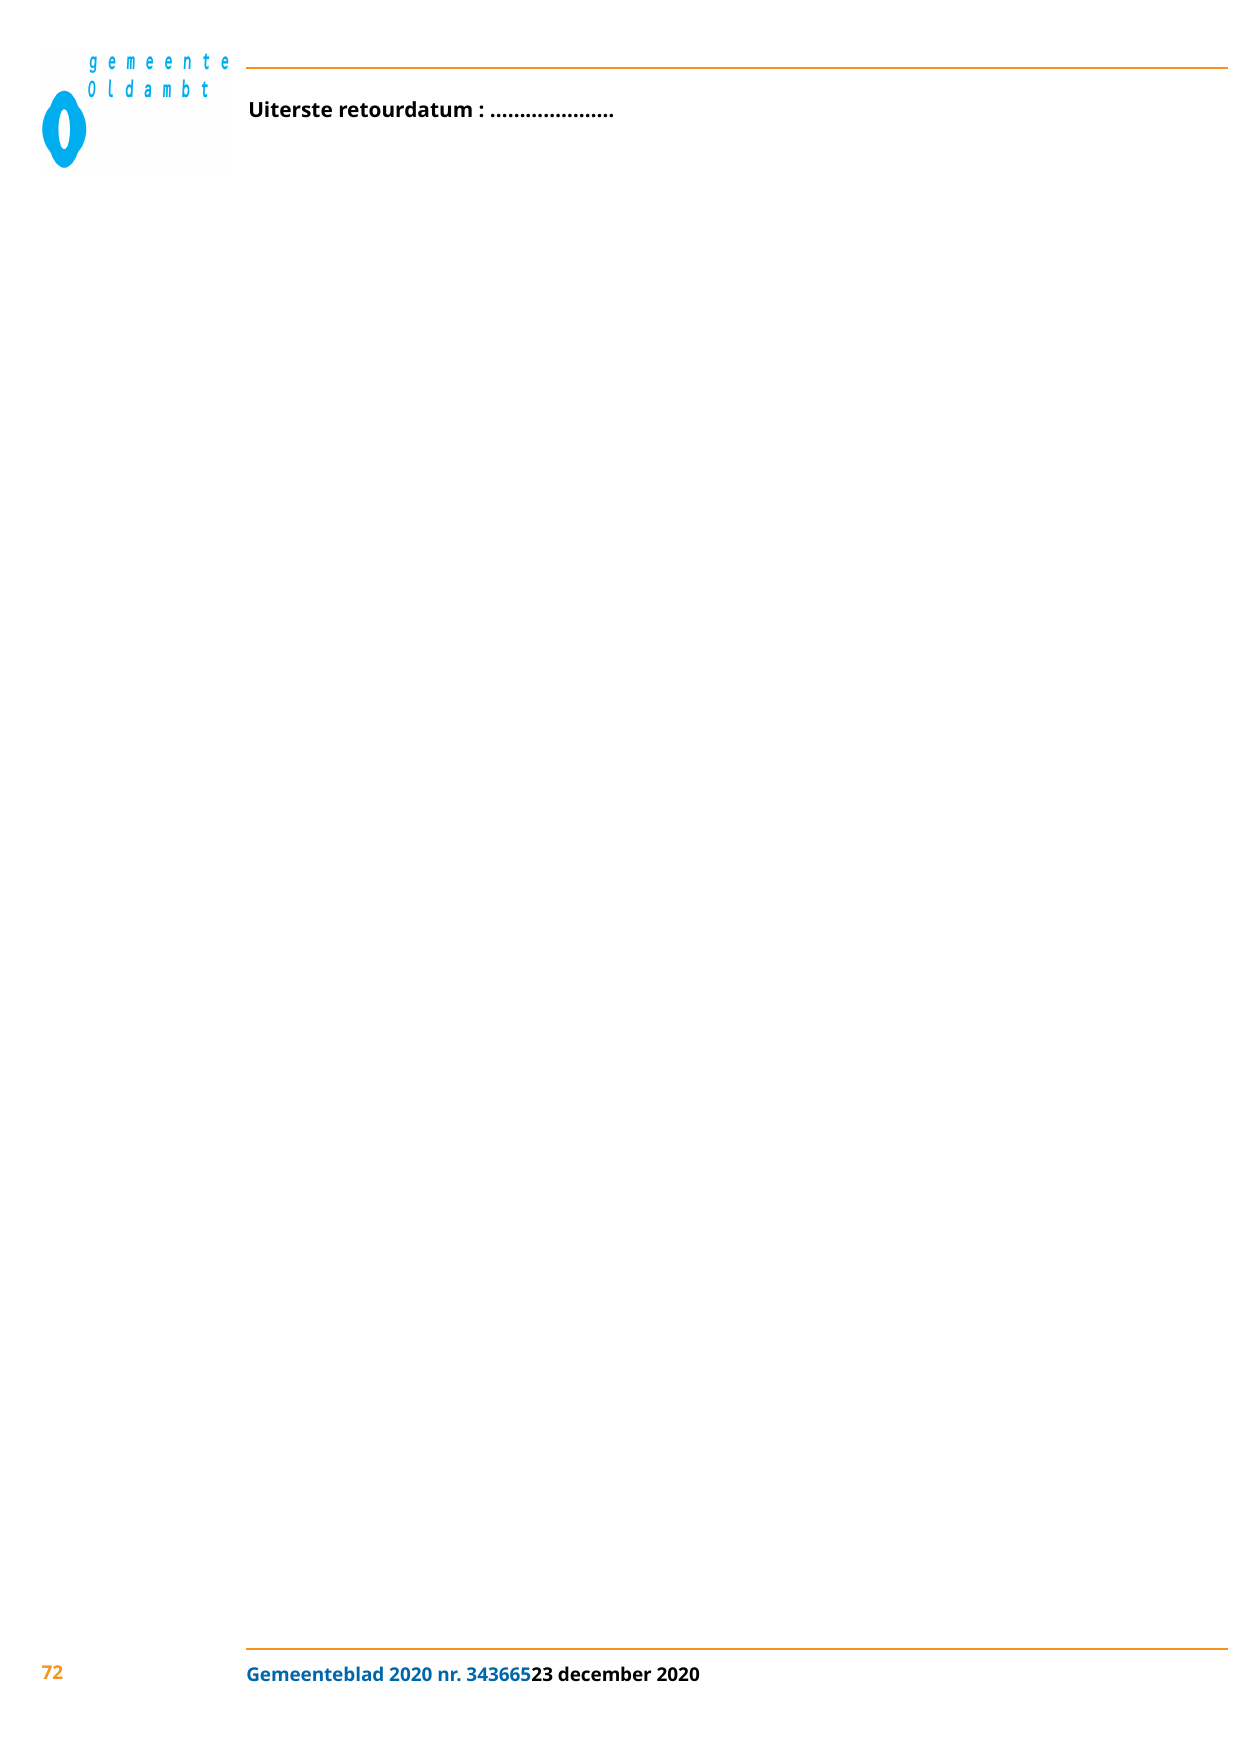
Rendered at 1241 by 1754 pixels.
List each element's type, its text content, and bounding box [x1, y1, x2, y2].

picture [41, 47, 231, 172]
text Uiterste retourdatum : ………………… [248, 95, 1152, 123]
